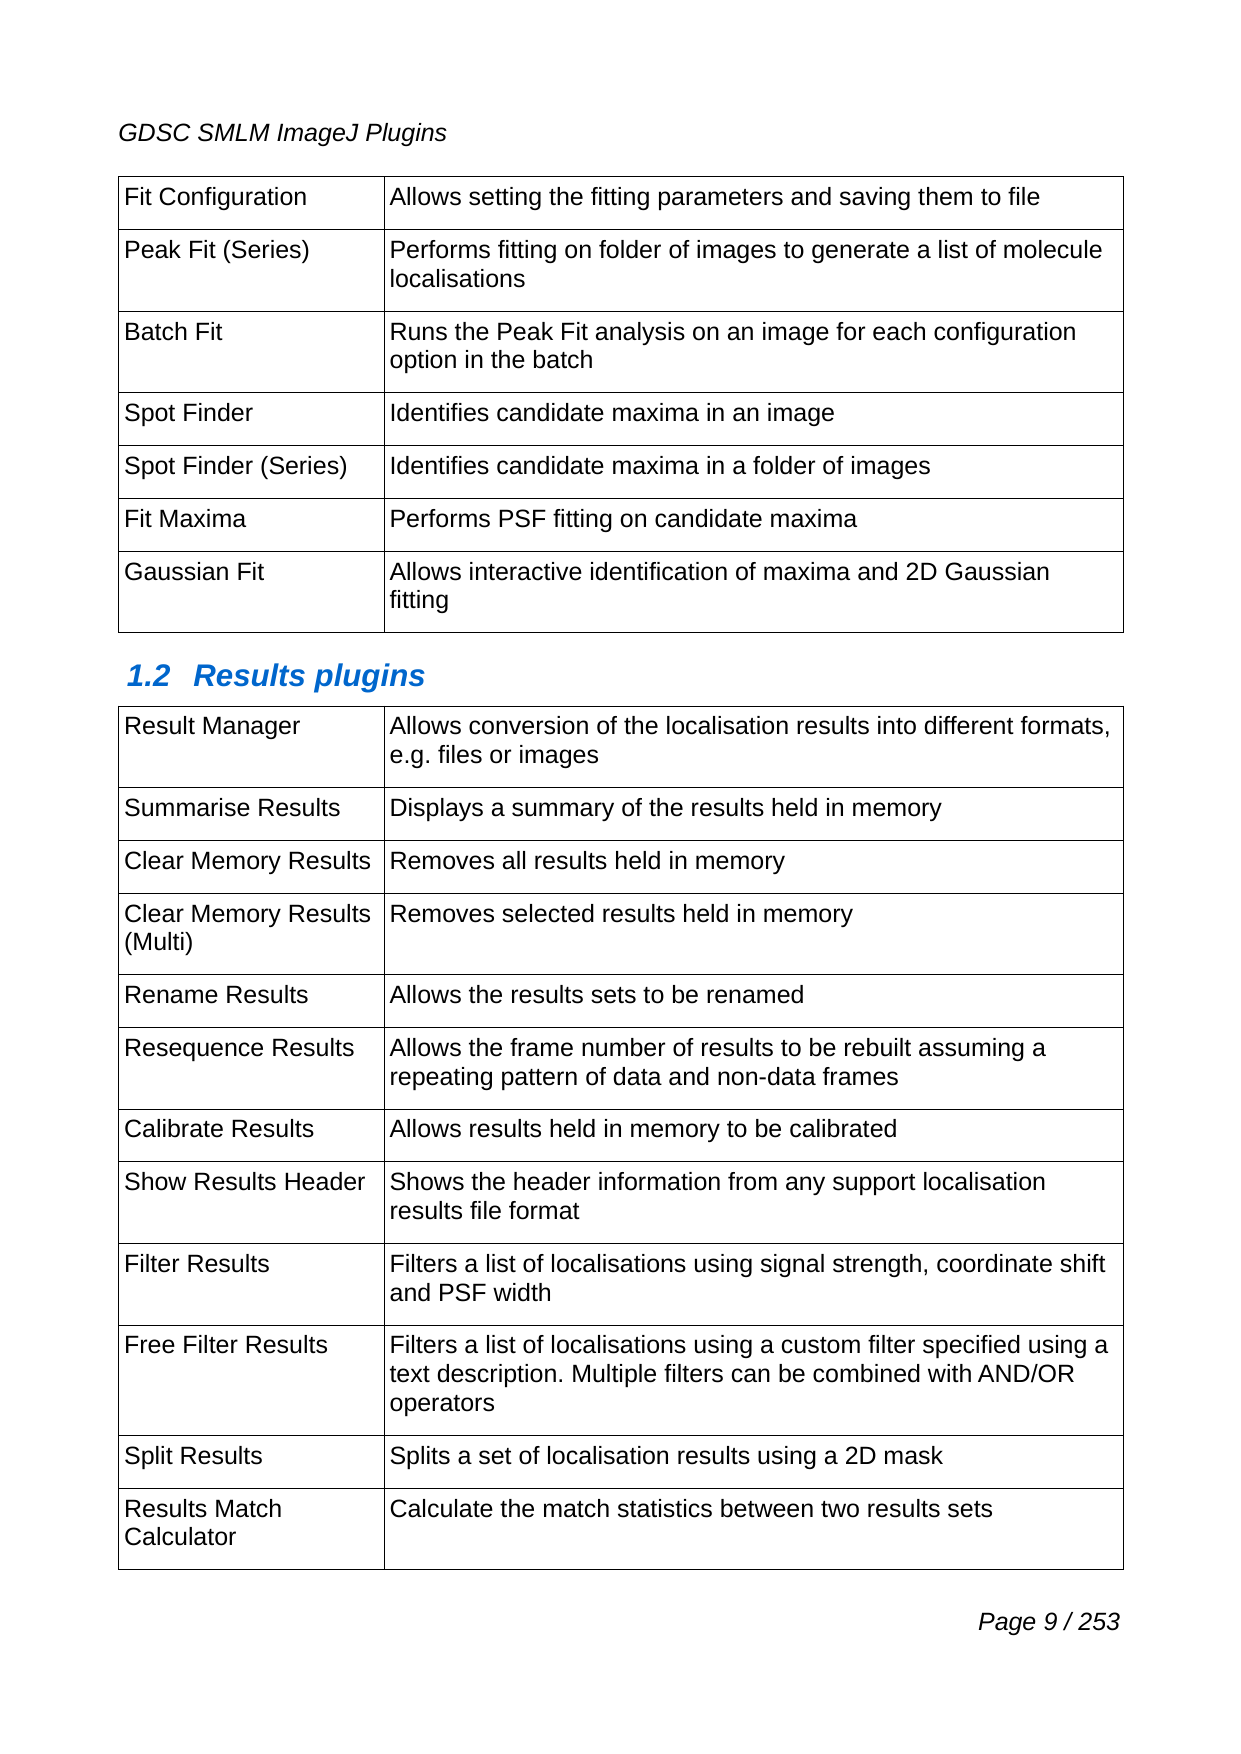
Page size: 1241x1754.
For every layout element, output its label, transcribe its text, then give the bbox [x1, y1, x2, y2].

table_cell Filter Results [119, 1244, 384, 1324]
table_cell Identifies candidate maxima in an image [385, 393, 1123, 445]
table_cell Splits a set of localisation results using a 2D mask [385, 1436, 1123, 1488]
subtitle Results plugins [118, 657, 1122, 693]
table_cell Calculate the match statistics between two results sets [385, 1489, 1123, 1569]
table_cell Shows the header information from any support localisation results file format [385, 1162, 1123, 1243]
table_cell Batch Fit [119, 312, 384, 392]
table_cell Allows interactive identification of maxima and 2D Gaussian fitting [385, 552, 1123, 632]
table_cell Runs the Peak Fit analysis on an image for each configuration option in the batch [385, 312, 1123, 392]
table_cell Filters a list of localisations using a custom filter specified using a text description. Multiple filters can be combined with AND/OR operators [385, 1326, 1123, 1435]
table_cell Clear Memory Results [119, 841, 384, 893]
table_cell Clear Memory Results (Multi) [119, 894, 384, 974]
table_cell Fit Configuration [119, 177, 384, 229]
table_cell Free Filter Results [119, 1326, 384, 1435]
table_cell Performs fitting on folder of images to generate a list of molecule localisations [385, 230, 1123, 311]
table_cell Peak Fit (Series) [119, 230, 384, 311]
table_cell Rename Results [119, 975, 384, 1027]
table_cell Show Results Header [119, 1162, 384, 1243]
table_cell Summarise Results [119, 788, 384, 840]
table_cell Removes all results held in memory [385, 841, 1123, 893]
table_cell Allows setting the fitting parameters and saving them to file [385, 177, 1123, 229]
table_header Result Manager [119, 707, 384, 787]
table_cell Allows the frame number of results to be rebuilt assuming a repeating pattern of data and non-data frames [385, 1028, 1123, 1109]
table_cell Allows results held in memory to be calibrated [385, 1110, 1123, 1161]
table_cell Performs PSF fitting on candidate maxima [385, 499, 1123, 551]
table_cell Identifies candidate maxima in a folder of images [385, 446, 1123, 498]
table_cell Resequence Results [119, 1028, 384, 1109]
table_cell Spot Finder [119, 393, 384, 445]
table_header Allows conversion of the localisation results into different formats, e.g. files or images [385, 707, 1123, 787]
table_cell Filters a list of localisations using signal strength, coordinate shift and PSF width [385, 1244, 1123, 1324]
table_cell Results Match Calculator [119, 1489, 384, 1569]
table_cell Calibrate Results [119, 1110, 384, 1161]
table_cell Split Results [119, 1436, 384, 1488]
table_cell Spot Finder (Series) [119, 446, 384, 498]
table_cell Displays a summary of the results held in memory [385, 788, 1123, 840]
table_cell Allows the results sets to be renamed [385, 975, 1123, 1027]
table_cell Gaussian Fit [119, 552, 384, 632]
table_cell Removes selected results held in memory [385, 894, 1123, 974]
table_cell Fit Maxima [119, 499, 384, 551]
